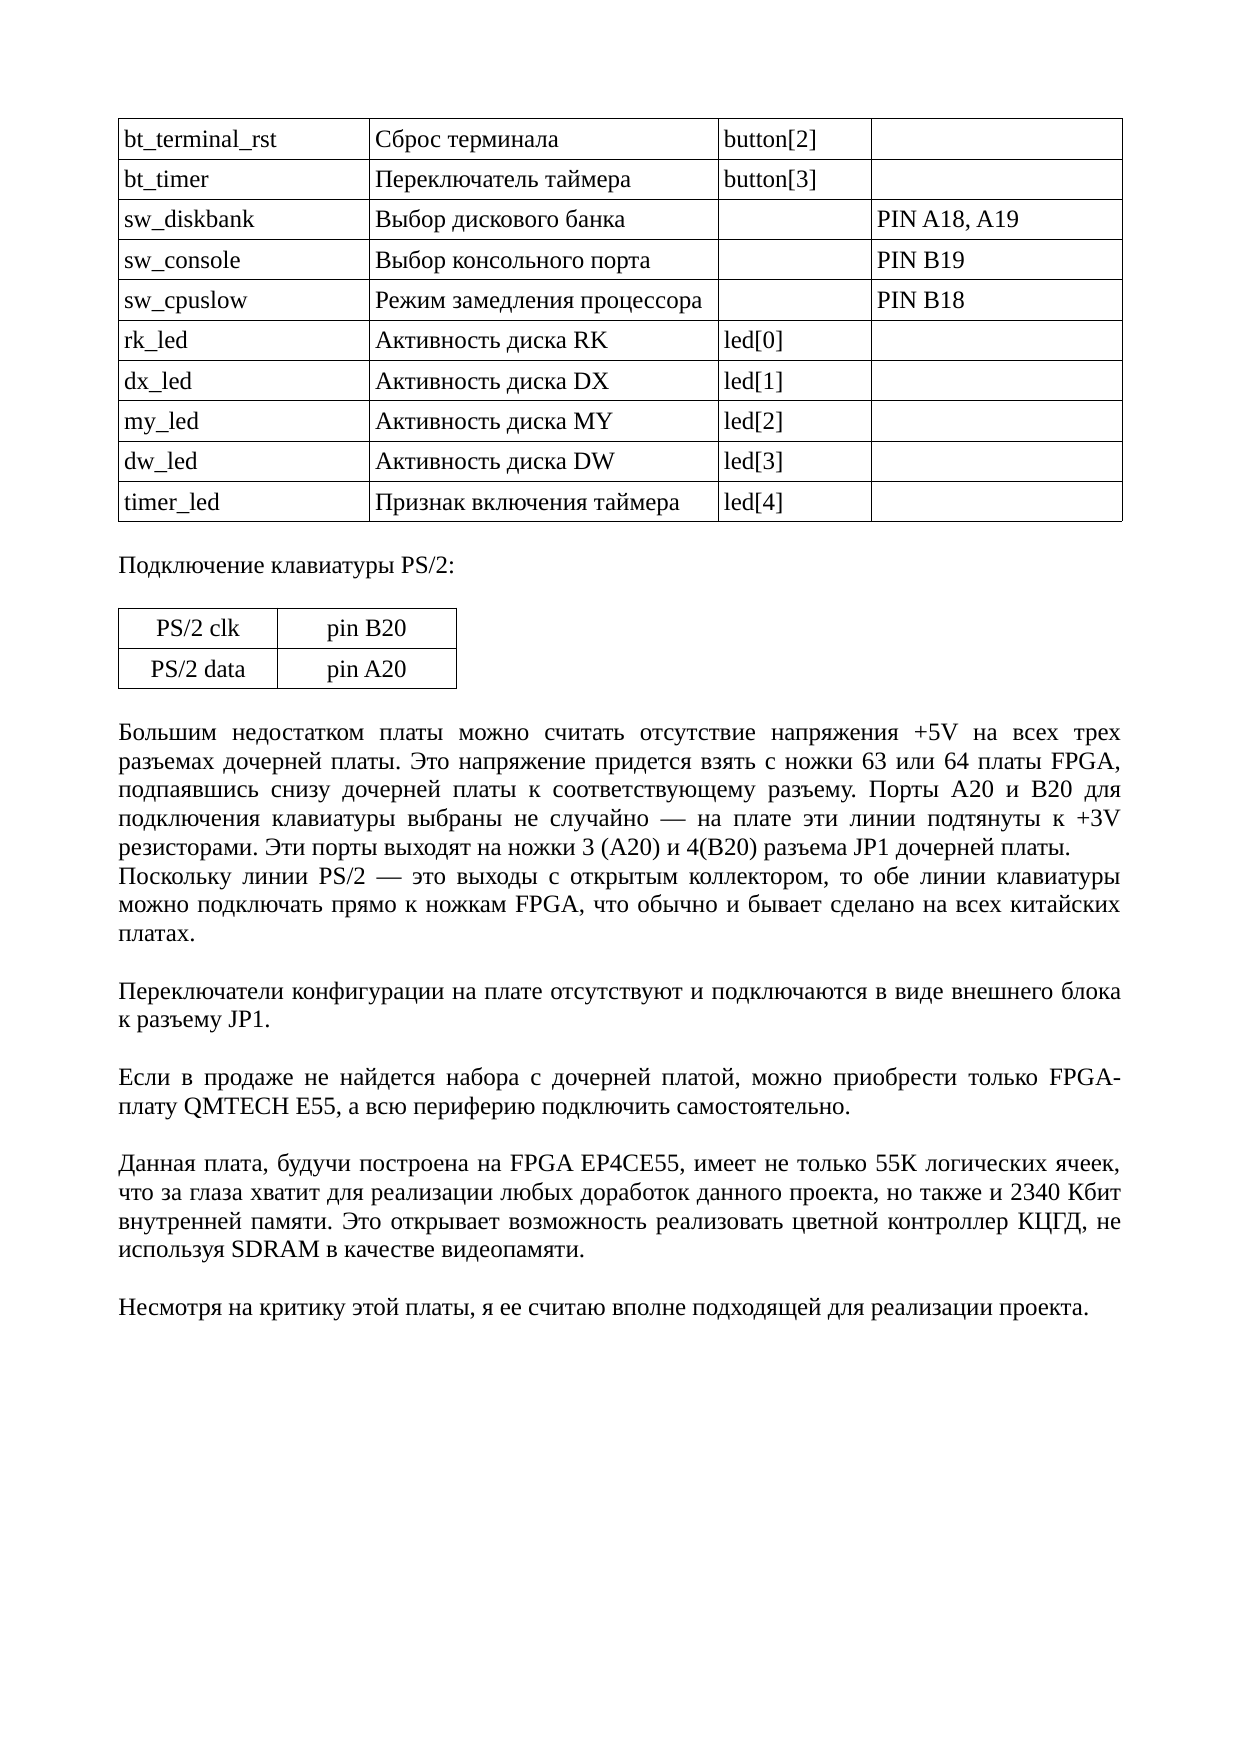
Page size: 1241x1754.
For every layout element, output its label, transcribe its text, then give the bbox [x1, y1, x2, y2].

table_cell sw_diskbank [119, 200, 369, 239]
table_cell pin A20 [278, 649, 456, 688]
table_cell Активность диска DW [370, 442, 718, 481]
table_cell [719, 280, 871, 320]
table_cell Выбор консольного порта [370, 240, 718, 279]
table_cell PIN B19 [872, 240, 1122, 279]
table_cell Переключатель таймера [370, 160, 718, 199]
table_cell [872, 442, 1122, 481]
table_cell timer_led [119, 482, 369, 521]
table_cell button[3] [719, 160, 871, 199]
text Переключатели конфигурации на плате отсутствуют и подключаются в виде внешнего блока к разъему JP1. [118, 976, 1122, 1033]
table_cell dw_led [119, 442, 369, 481]
table_cell Активность диска RK [370, 321, 718, 360]
table_cell [872, 119, 1122, 158]
table_cell led[1] [719, 361, 871, 400]
table_cell led[4] [719, 482, 871, 521]
table_cell [719, 200, 871, 239]
table_cell [872, 361, 1122, 400]
table_cell rk_led [119, 321, 369, 360]
text Подключение клавиатуры PS/2: [118, 550, 1122, 579]
table_cell Активность диска MY [370, 401, 718, 441]
table_cell [872, 401, 1122, 441]
table_cell bt_timer [119, 160, 369, 199]
table_cell PS/2 data [119, 649, 277, 688]
table_cell Выбор дискового банка [370, 200, 718, 239]
table_cell dx_led [119, 361, 369, 400]
table_cell sw_cpuslow [119, 280, 369, 320]
table_cell bt_terminal_rst [119, 119, 369, 158]
table_cell led[2] [719, 401, 871, 441]
table_cell [872, 482, 1122, 521]
table_cell [872, 160, 1122, 199]
table_cell Признак включения таймера [370, 482, 718, 521]
table_cell Сброс терминала [370, 119, 718, 158]
table_cell Активность диска DX [370, 361, 718, 400]
table_cell PIN A18, A19 [872, 200, 1122, 239]
table_cell my_led [119, 401, 369, 441]
table_cell PIN B18 [872, 280, 1122, 320]
text Поскольку линии PS/2 — это выходы с открытым коллектором, то обе линии клавиатуры можно подключать прямо к ножкам FPGA, что обычно и бывает сделано на всех китайских платах. [118, 861, 1122, 947]
table_cell sw_console [119, 240, 369, 279]
text Несмотря на критику этой платы, я ее считаю вполне подходящей для реализации проекта. [118, 1292, 1122, 1321]
text Данная плата, будучи построена на FPGA EP4CE55, имеет не только 55К логических ячеек, что за глаза хватит для реализации любых доработок данного проекта, но также и 2340 Кбит внутренней памяти. Это открывает возможность реализовать цветной контроллер КЦГД, не используя SDRAM в качестве видеопамяти. [118, 1148, 1122, 1263]
table_header pin B20 [278, 609, 456, 648]
text Если в продаже не найдется набора с дочерней платой, можно приобрести только FPGA-плату QMTECH E55, а всю периферию подключить самостоятельно. [118, 1062, 1122, 1119]
table_cell [719, 240, 871, 279]
text Большим недостатком платы можно считать отсутствие напряжения +5V на всех трех разъемах дочерней платы. Это напряжение придется взять с ножки 63 или 64 платы FPGA, подпаявшись снизу дочерней платы к соответствующему разъему. Порты A20 и B20 для подключения клавиатуры выбраны не случайно — на плате эти линии подтянуты к +3V резисторами. Эти порты выходят на ножки 3 (A20) и 4(B20) разъема JP1 дочерней платы. [118, 717, 1122, 861]
table_header PS/2 clk [119, 609, 277, 648]
table_cell led[0] [719, 321, 871, 360]
table_cell Режим замедления процессора [370, 280, 718, 320]
table_cell button[2] [719, 119, 871, 158]
table_cell [872, 321, 1122, 360]
table_cell led[3] [719, 442, 871, 481]
